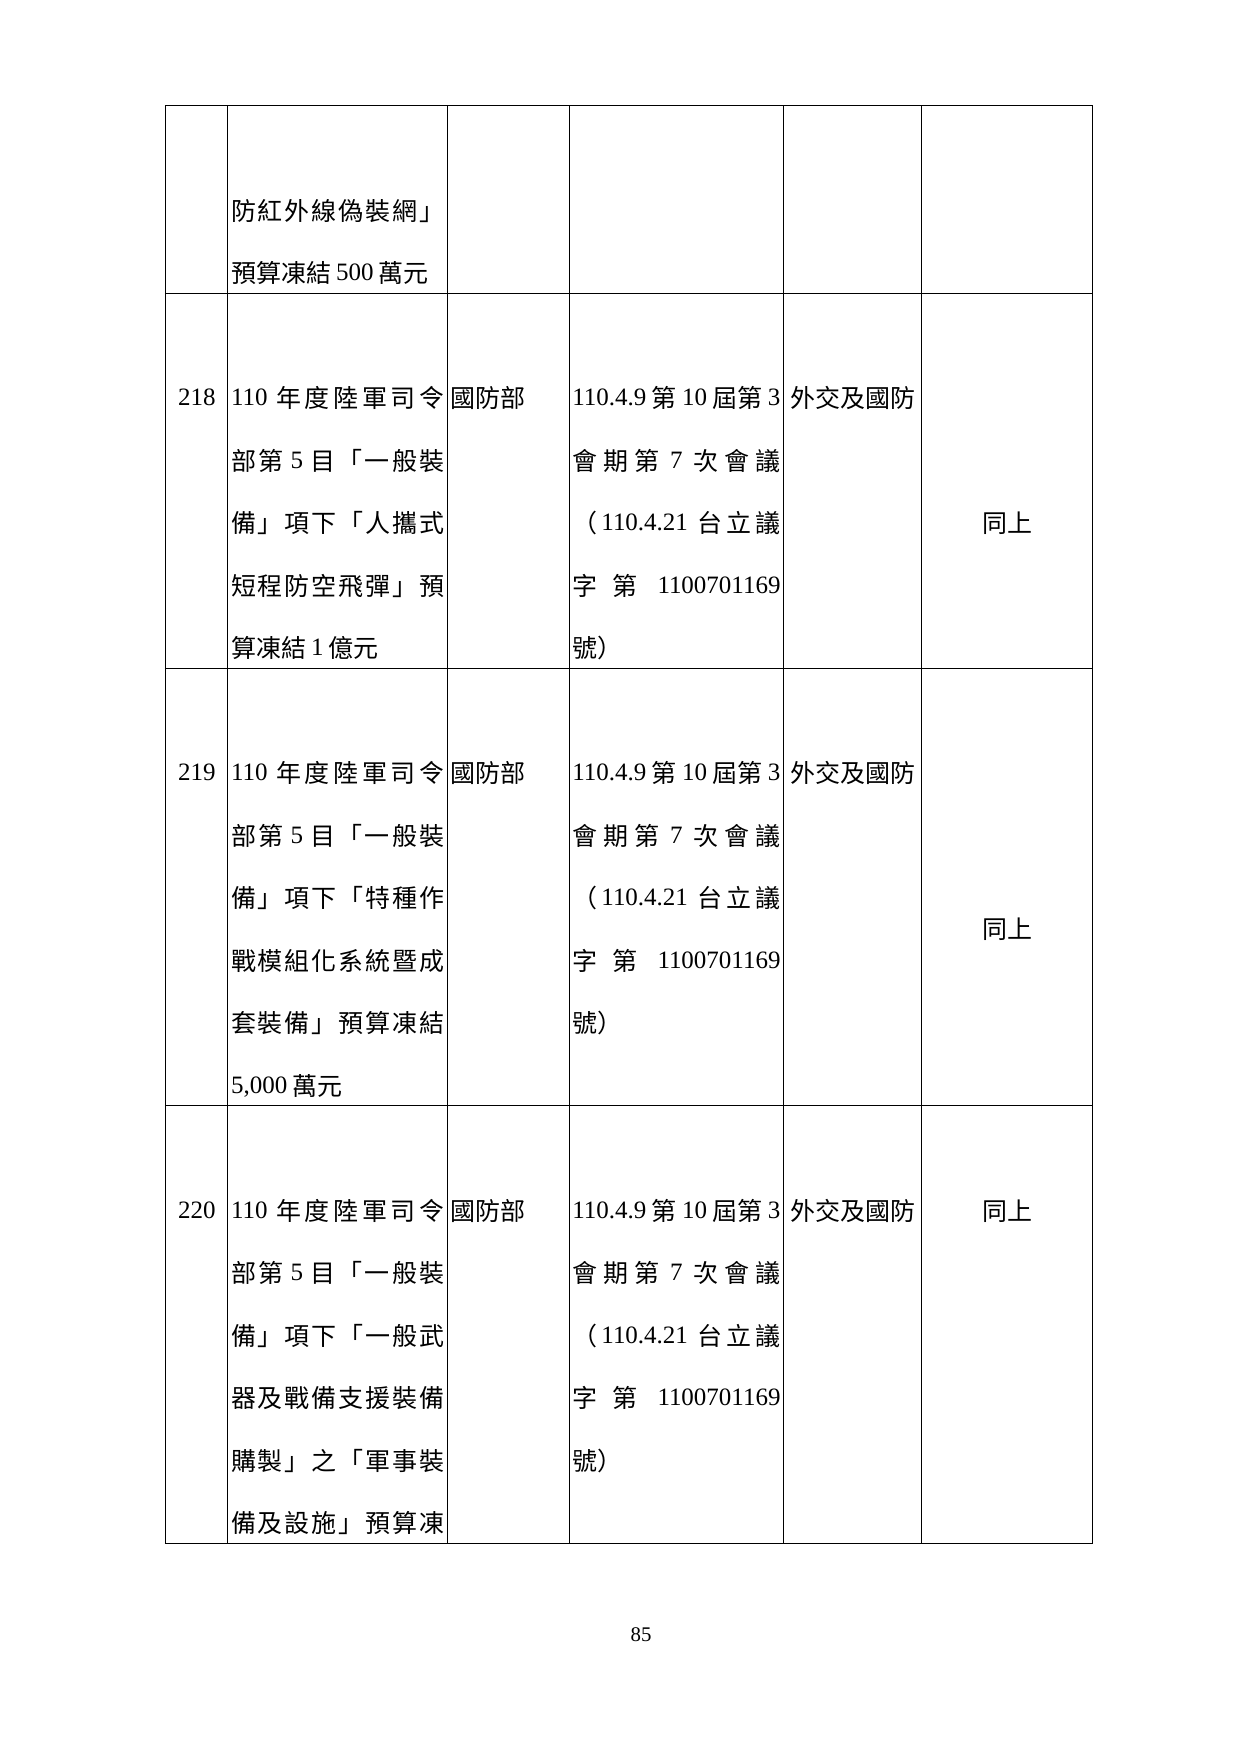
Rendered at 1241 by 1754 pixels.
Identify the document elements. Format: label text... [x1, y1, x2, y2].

table_cell 同上 [922, 294, 1092, 668]
table_cell [570, 106, 783, 293]
table_cell [922, 106, 1092, 293]
table_cell 外交及國防 [784, 294, 921, 668]
table_cell 國防部 [448, 294, 569, 668]
table_cell [166, 669, 227, 1105]
table_cell 110.4.9第10屆第3會期第7次會議（110.4.21台立議字第1100701169號） [570, 294, 783, 668]
table_cell 110.4.9第10屆第3會期第7次會議（110.4.21台立議字第1100701169號） [570, 669, 783, 1105]
table_cell 國防部 [448, 669, 569, 1105]
table_cell [166, 1106, 227, 1543]
table_cell 國防部 [448, 1106, 569, 1543]
table_cell 防紅外線偽裝網」預算凍結500萬元 [228, 106, 447, 293]
table_cell 同上 [922, 1106, 1092, 1543]
table_cell 同上 [922, 669, 1092, 1105]
table_cell [166, 106, 227, 293]
table_cell [448, 106, 569, 293]
table_cell 110.4.9第10屆第3會期第7次會議（110.4.21台立議字第1100701169號） [570, 1106, 783, 1543]
table_cell 110年度陸軍司令部第5目「一般裝備」項下「一般武器及戰備支援裝備購製」之「軍事裝備及設施」預算凍 [228, 1106, 447, 1543]
table_cell 110年度陸軍司令部第5目「一般裝備」項下「人攜式短程防空飛彈」預算凍結1億元 [228, 294, 447, 668]
table_cell 外交及國防 [784, 1106, 921, 1543]
table_cell 外交及國防 [784, 669, 921, 1105]
table_cell [166, 294, 227, 668]
table_cell [784, 106, 921, 293]
table_cell 110年度陸軍司令部第5目「一般裝備」項下「特種作戰模組化系統暨成套裝備」預算凍結5,000萬元 [228, 669, 447, 1105]
